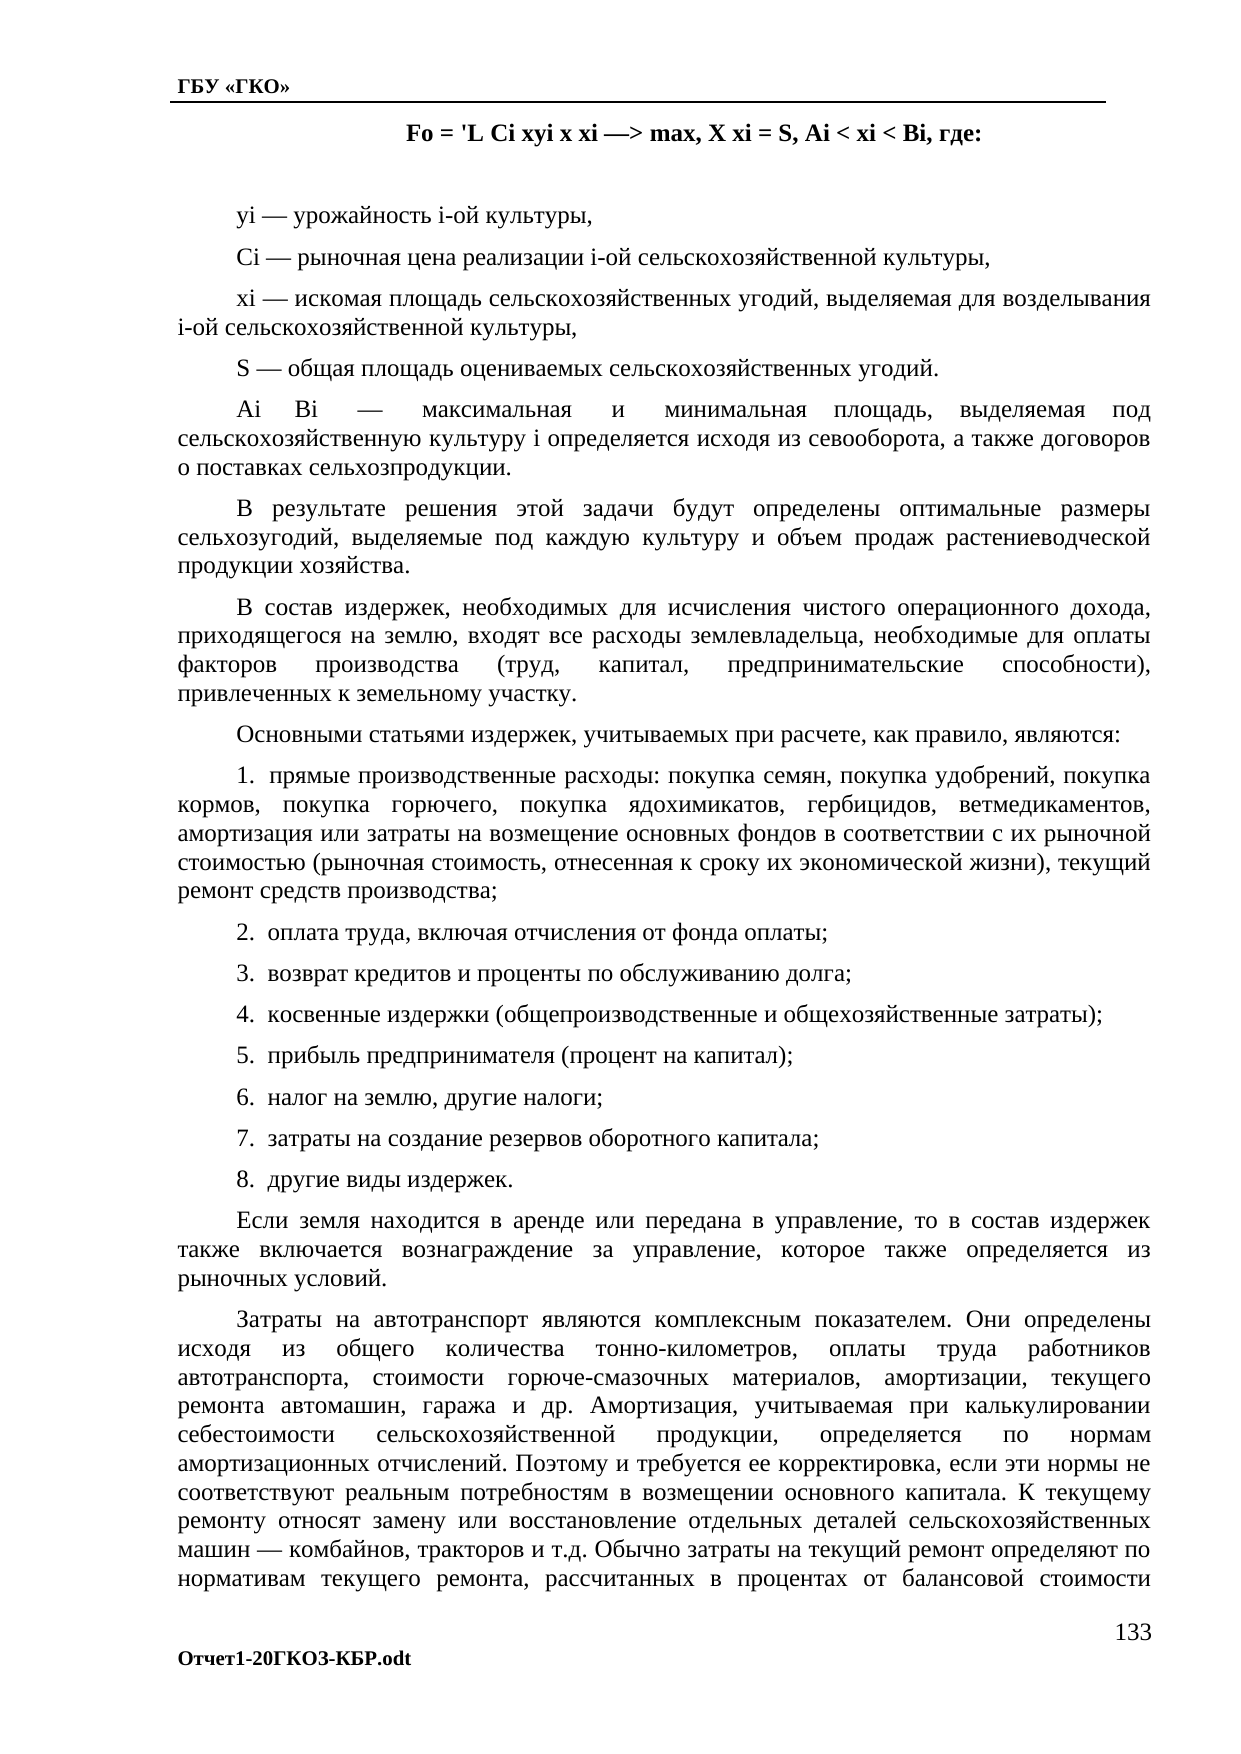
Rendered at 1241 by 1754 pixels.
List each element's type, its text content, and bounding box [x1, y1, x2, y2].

text S — общая площадь оцениваемых сельскохозяйственных угодий. [177, 353, 1152, 382]
text 7. затраты на создание резервов оборотного капитала; [177, 1123, 1152, 1152]
text Ci — рыночная цена реализации i-ой сельскохозяйственной культуры, [177, 242, 1152, 271]
text Fo = 'L Ci хyi x xi —> max, X xi = S, Ai < xi < Bi, где: [177, 118, 1152, 147]
text Затраты на автотранспорт являются комплексным показателем. Они определены исходя из общего количества тонно-километров, оплаты труда работников автотранспорта, стоимости горюче-смазочных материалов, амортизации, текущего ремонта автомашин, гаража и др. Амортизация, учитываемая при калькулировании себестоимости сельскохозяйственной продукции, определяется по нормам амортизационных отчислений. Поэтому и требуется ее корректировка, если эти нормы не соответствуют реальным потребностям в возмещении основного капитала. К текущему ремонту относят замену или восстановление отдельных деталей сельскохозяйственных машин — комбайнов, тракторов и т.д. Обычно затраты на текущий ремонт определяют по нормативам текущего ремонта, рассчитанных в процентах от балансовой стоимости [177, 1304, 1152, 1592]
text В результате решения этой задачи будут определены оптимальные размеры сельхозугодий, выделяемые под каждую культуру и объем продаж растениеводческой продукции хозяйства. [177, 493, 1152, 579]
text yi — урожайность i-ой культуры, [177, 201, 1152, 229]
text 4. косвенные издержки (общепроизводственные и общехозяйственные затраты); [177, 999, 1152, 1028]
text 2. оплата труда, включая отчисления от фонда оплаты; [177, 917, 1152, 946]
text 3. возврат кредитов и проценты по обслуживанию долга; [177, 958, 1152, 987]
text xi — искомая площадь сельскохозяйственных угодий, выделяемая для возделывания i-ой сельскохозяйственной культуры, [177, 283, 1152, 341]
text 5. прибыль предпринимателя (процент на капитал); [177, 1041, 1152, 1069]
text Ai Bi — максимальная и минимальная площадь, выделяемая под сельскохозяйственную культуру i определяется исходя из севооборота, а также договоров о поставках сельхозпродукции. [177, 394, 1152, 481]
text 8. другие виды издержек. [177, 1164, 1152, 1193]
text 6. налог на землю, другие налоги; [177, 1082, 1152, 1111]
text В состав издержек, необходимых для исчисления чистого операционного дохода, приходящегося на землю, входят все расходы землевладельца, необходимые для оплаты факторов производства (труд, капитал, предпринимательские способности), привлеченных к земельному участку. [177, 592, 1152, 707]
text 1. прямые производственные расходы: покупка семян, покупка удобрений, покупка кормов, покупка горючего, покупка ядохимикатов, гербицидов, ветмедикаментов, амортизация или затраты на возмещение основных фондов в соответствии с их рыночной стоимостью (рыночная стоимость, отнесенная к сроку их экономической жизни), текущий ремонт средств производства; [177, 761, 1152, 904]
text Если земля находится в аренде или передана в управление, то в состав издержек также включается вознаграждение за управление, которое также определяется из рыночных условий. [177, 1206, 1152, 1292]
text Основными статьями издержек, учитываемых при расчете, как правило, являются: [177, 719, 1152, 748]
